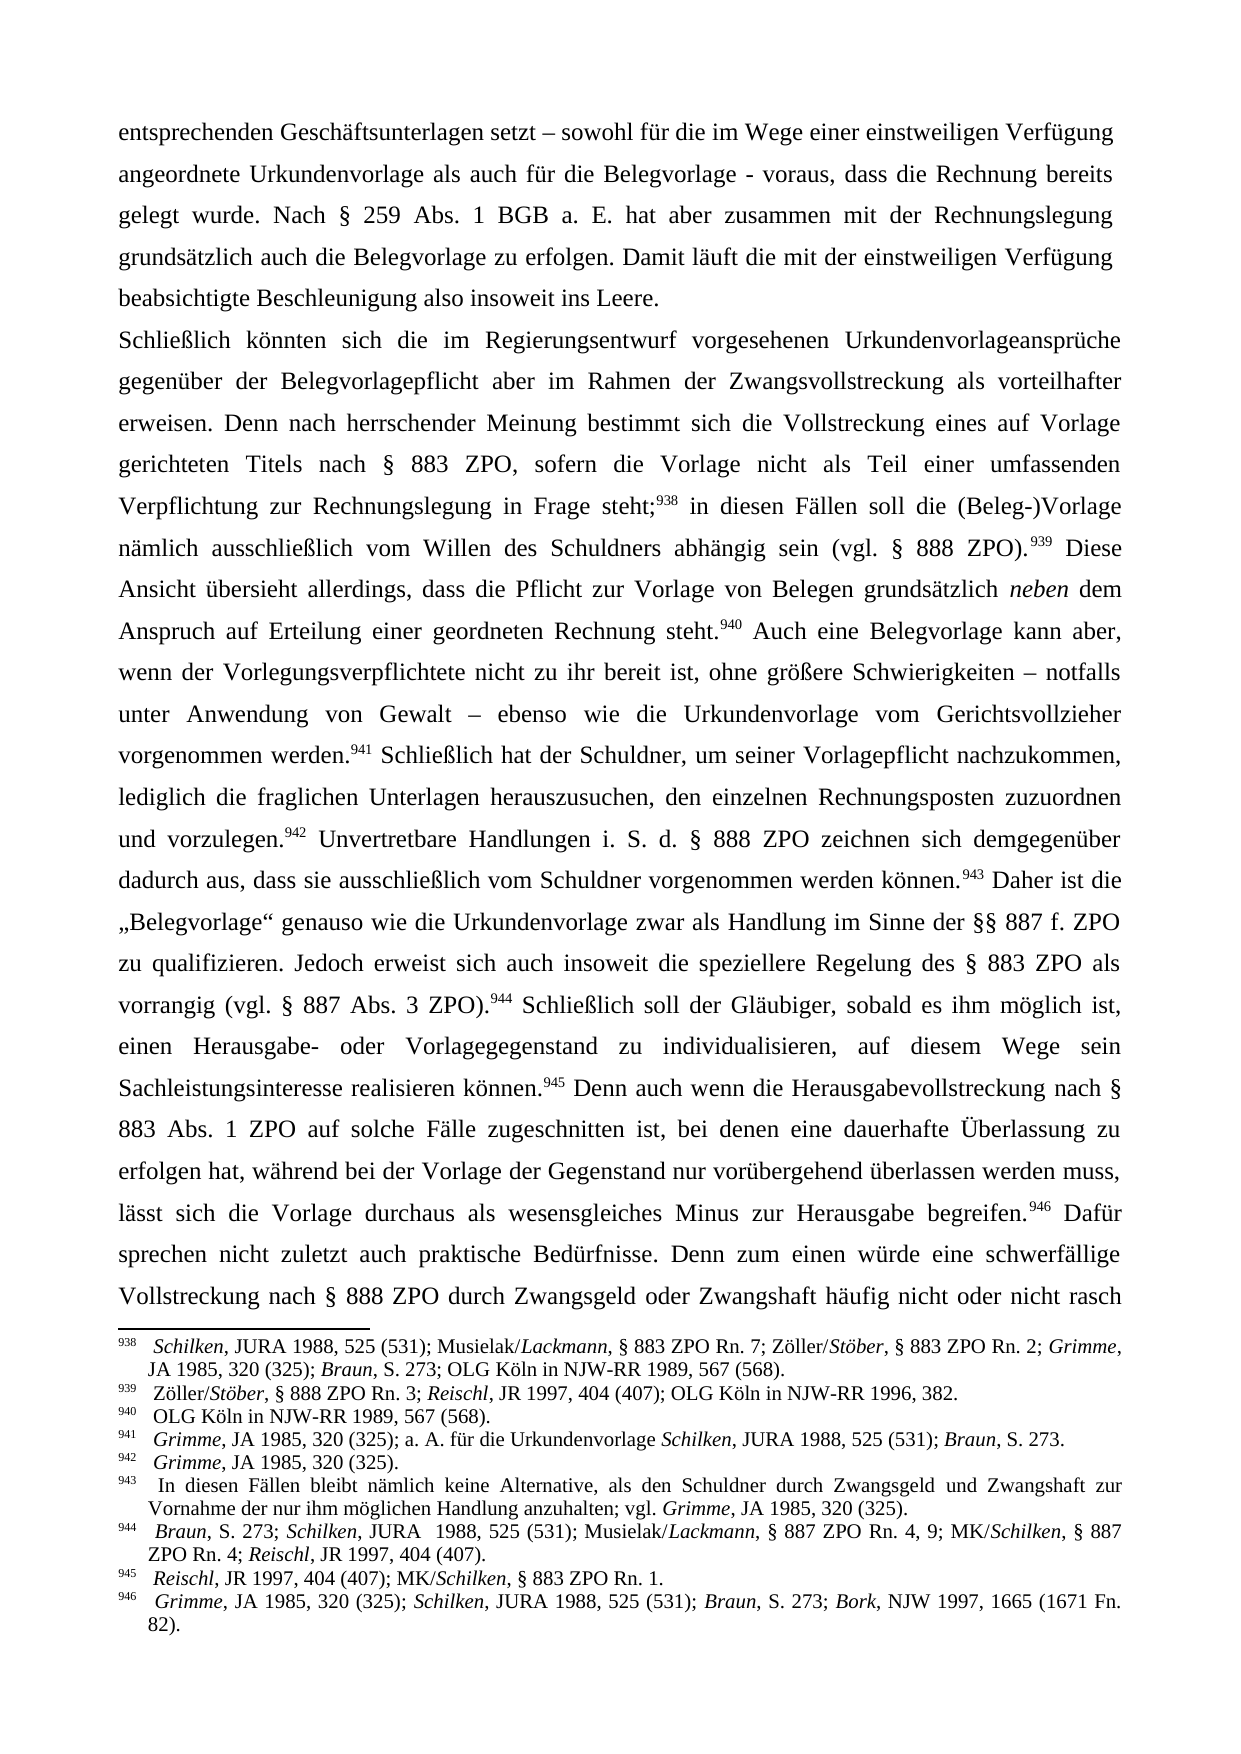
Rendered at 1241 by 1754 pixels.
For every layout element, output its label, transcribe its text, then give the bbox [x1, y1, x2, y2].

text Zöller/Stöber, § 888 ZPO Rn. 3; Reischl, JR 1997, 404 (407); OLG Köln in NJW-RR 1996, 382. [118, 1381, 1122, 1404]
text Grimme, JA 1985, 320 (325); Schilken, JURA 1988, 525 (531); Braun, S. 273; Bork, NJW 1997, 1665 (1671 Fn. 82). [118, 1589, 1122, 1636]
text Schilken, JURA 1988, 525 (531); Musielak/Lackmann, § 883 ZPO Rn. 7; Zöller/Stöber, § 883 ZPO Rn. 2; Grimme, JA 1985, 320 (325); Braun, S. 273; OLG Köln in NJW-RR 1989, 567 (568). [118, 1335, 1122, 1381]
text entsprechenden Geschäftsunterlagen setzt – sowohl für die im Wege einer einstweiligen Verfügung angeordnete Urkundenvorlage als auch für die Belegvorlage - voraus, dass die Rechnung bereits gelegt wurde. Nach § 259 Abs. 1 BGB a. E. hat aber zusammen mit der Rechnungslegung grundsätzlich auch die Belegvorlage zu erfolgen. Damit läuft die mit der einstweiligen Verfügung beabsichtigte Beschleunigung also insoweit ins Leere. [118, 118, 1114, 312]
text In diesen Fällen bleibt nämlich keine Alternative, als den Schuldner durch Zwangsgeld und Zwangshaft zur Vornahme der nur ihm möglichen Handlung anzuhalten; vgl. Grimme, JA 1985, 320 (325). [118, 1474, 1122, 1520]
text OLG Köln in NJW-RR 1989, 567 (568). [118, 1404, 1122, 1428]
text Schließlich könnten sich die im Regierungsentwurf vorgesehenen Urkundenvorlageansprüche gegenüber der Belegvorlagepflicht aber im Rahmen der Zwangsvollstreckung als vorteilhafter erweisen. Denn nach herrschender Meinung bestimmt sich die Vollstreckung eines auf Vorlage gerichteten Titels nach § 883 ZPO, sofern die Vorlage nicht als Teil einer umfassenden Verpflichtung zur Rechnungslegung in Frage steht; in diesen Fällen soll die (Beleg-)Vorlage nämlich ausschließlich vom Willen des Schuldners abhängig sein (vgl. § 888 ZPO). Diese Ansicht übersieht allerdings, dass die Pflicht zur Vorlage von Belegen grundsätzlich neben dem Anspruch auf Erteilung einer geordneten Rechnung steht. Auch eine Belegvorlage kann aber, wenn der Vorlegungsverpflichtete nicht zu ihr bereit ist, ohne größere Schwierigkeiten – notfalls unter Anwendung von Gewalt – ebenso wie die Urkundenvorlage vom Gerichtsvollzieher vorgenommen werden. Schließlich hat der Schuldner, um seiner Vorlagepflicht nachzukommen, lediglich die fraglichen Unterlagen herauszusuchen, den einzelnen Rechnungsposten zuzuordnen und vorzulegen. Unvertretbare Handlungen i. S. d. § 888 ZPO zeichnen sich demgegenüber dadurch aus, dass sie ausschließlich vom Schuldner vorgenommen werden können. Daher ist die „Belegvorlage“ genauso wie die Urkundenvorlage zwar als Handlung im Sinne der §§ 887 f. ZPO zu qualifizieren. Jedoch erweist sich auch insoweit die speziellere Regelung des § 883 ZPO als vorrangig (vgl. § 887 Abs. 3 ZPO). Schließlich soll der Gläubiger, sobald es ihm möglich ist, einen Herausgabe- oder Vorlagegegenstand zu individualisieren, auf diesem Wege sein Sachleistungsinteresse realisieren können. Denn auch wenn die Herausgabevollstreckung nach § 883 Abs. 1 ZPO auf solche Fälle zugeschnitten ist, bei denen eine dauerhafte Überlassung zu erfolgen hat, während bei der Vorlage der Gegenstand nur vorübergehend überlassen werden muss, lässt sich die Vorlage durchaus als wesensgleiches Minus zur Herausgabe begreifen. Dafür sprechen nicht zuletzt auch praktische Bedürfnisse. Denn zum einen würde eine schwerfällige Vollstreckung nach § 888 ZPO durch Zwangsgeld oder Zwangshaft häufig nicht oder nicht rasch [118, 326, 1122, 1309]
text Braun, S. 273; Schilken, JURA 1988, 525 (531); Musielak/Lackmann, § 887 ZPO Rn. 4, 9; MK/Schilken, § 887 ZPO Rn. 4; Reischl, JR 1997, 404 (407). [118, 1520, 1122, 1566]
text Grimme, JA 1985, 320 (325). [118, 1451, 1122, 1474]
text Reischl, JR 1997, 404 (407); MK/Schilken, § 883 ZPO Rn. 1. [118, 1566, 1122, 1589]
text Grimme, JA 1985, 320 (325); a. A. für die Urkundenvorlage Schilken, JURA 1988, 525 (531); Braun, S. 273. [118, 1428, 1122, 1451]
